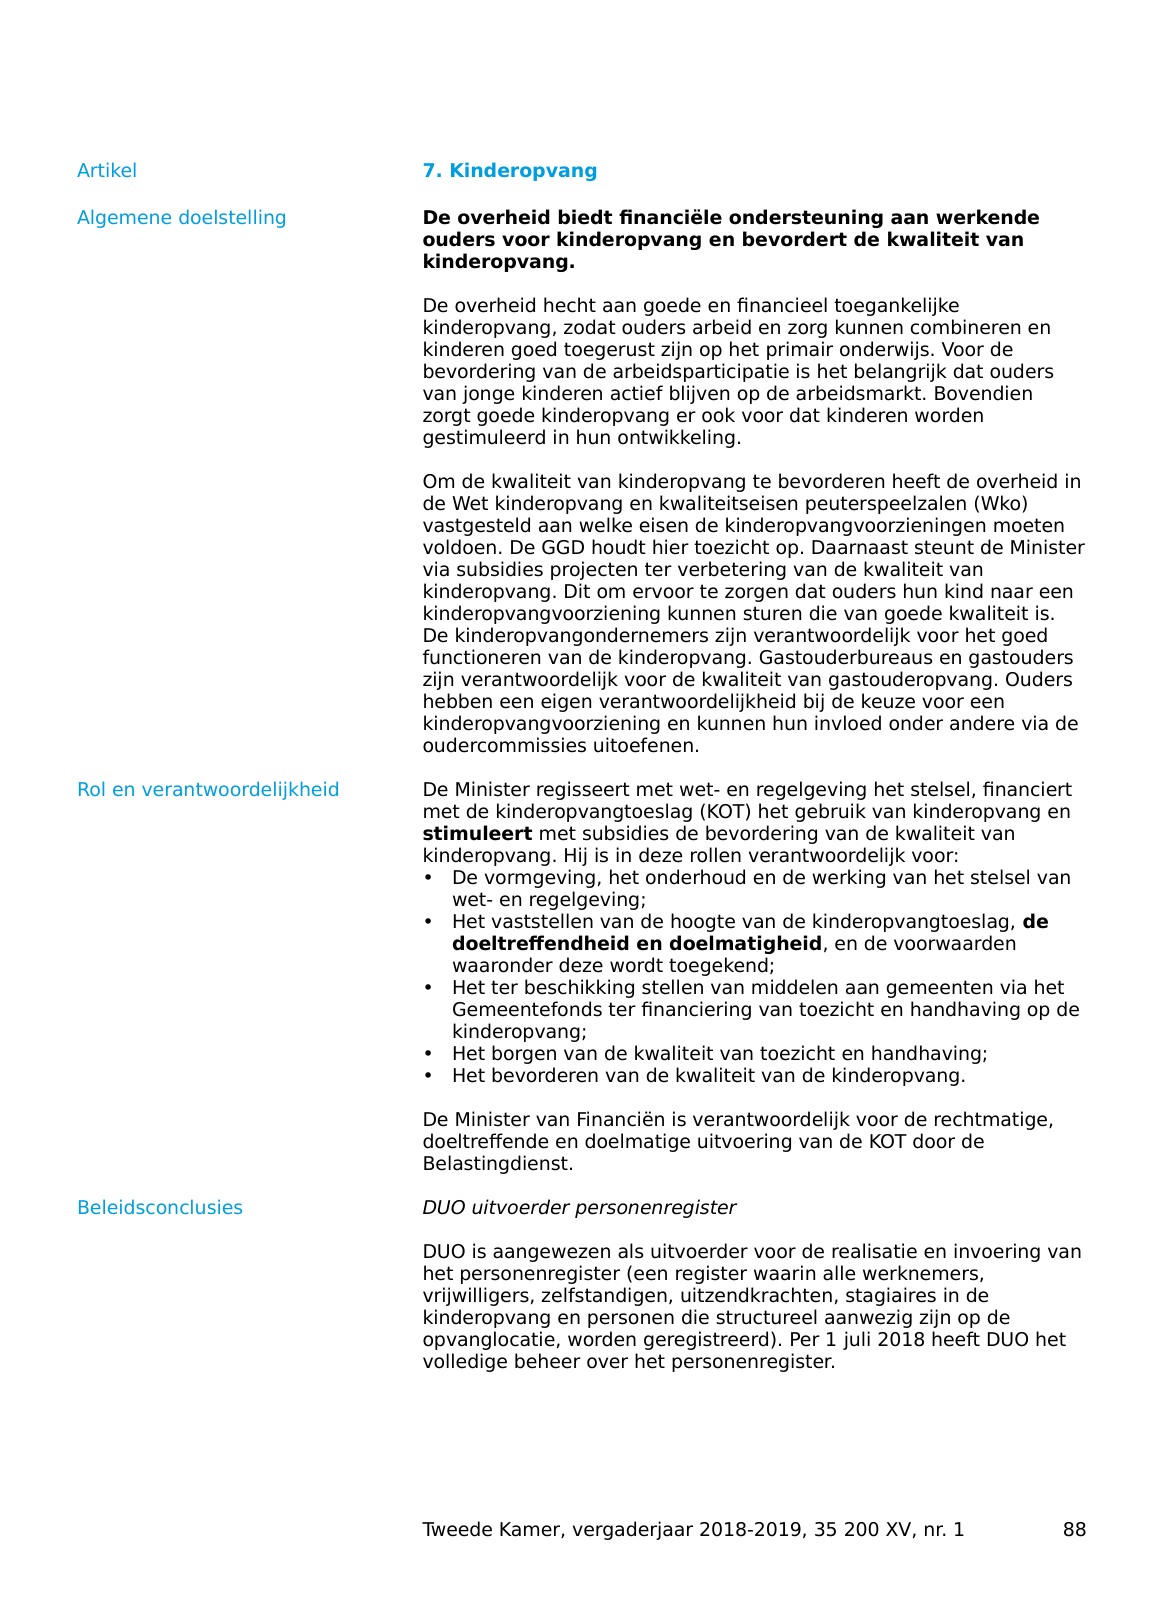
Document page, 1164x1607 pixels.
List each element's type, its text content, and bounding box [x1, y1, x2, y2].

text De overheid biedt financiële ondersteuning aan werkende ouders voor kinderopvang en bevordert de kwaliteit van kinderopvang. [422, 207, 1087, 273]
text Algemene doelstelling [77, 207, 399, 229]
text • De vormgeving, het onderhoud en de werking van het stelsel van wet- en regelgeving; [422, 867, 1087, 911]
subtitle 7. Kinderopvang [422, 160, 1087, 182]
text De Minister regisseert met wet- en regelgeving het stelsel, financiert met de kinderopvangtoeslag (KOT) het gebruik van kinderopvang en stimuleert met subsidies de bevordering van de kwaliteit van kinderopvang. Hij is in deze rollen verantwoordelijk voor: [422, 779, 1087, 867]
text Om de kwaliteit van kinderopvang te bevorderen heeft de overheid in de Wet kinderopvang en kwaliteitseisen peuterspeelzalen (Wko) vastgesteld aan welke eisen de kinderopvangvoorzieningen moeten voldoen. De GGD houdt hier toezicht op. Daarnaast steunt de Minister via subsidies projecten ter verbetering van de kwaliteit van kinderopvang. Dit om ervoor te zorgen dat ouders hun kind naar een kinderopvangvoorziening kunnen sturen die van goede kwaliteit is. De kinderopvangondernemers zijn verantwoordelijk voor het goed functioneren van de kinderopvang. Gastouderbureaus en gastouders zijn verantwoordelijk voor de kwaliteit van gastouderopvang. Ouders hebben een eigen verantwoordelijkheid bij de keuze voor een kinderopvangvoorziening en kunnen hun invloed onder andere via de oudercommissies uitoefenen. [422, 471, 1087, 757]
text Rol en verantwoordelijkheid [77, 779, 399, 801]
subtitle [77, 1219, 399, 1227]
text • Het vaststellen van de hoogte van de kinderopvangtoeslag, de doeltreffendheid en doelmatigheid, en de voorwaarden waaronder deze wordt toegekend; [422, 911, 1087, 977]
text • Het ter beschikking stellen van middelen aan gemeenten via het Gemeentefonds ter financiering van toezicht en handhaving op de kinderopvang; [422, 977, 1087, 1043]
subtitle DUO uitvoerder personenregister [422, 1197, 1087, 1219]
text DUO is aangewezen als uitvoerder voor de realisatie en invoering van het personenregister (een register waarin alle werknemers, vrijwilligers, zelfstandigen, uitzendkrachten, stagiaires in de kinderopvang en personen die structureel aanwezig zijn op de opvanglocatie, worden geregistreerd). Per 1 juli 2018 heeft DUO het volledige beheer over het personenregister. [422, 1241, 1087, 1373]
text [77, 229, 399, 237]
text De Minister van Financiën is verantwoordelijk voor de rechtmatige, doeltreffende en doelmatige uitvoering van de KOT door de Belastingdienst. [422, 1109, 1087, 1175]
subtitle [77, 182, 399, 190]
text • Het borgen van de kwaliteit van toezicht en handhaving; [422, 1043, 1087, 1065]
text De overheid hecht aan goede en financieel toegankelijke kinderopvang, zodat ouders arbeid en zorg kunnen combineren en kinderen goed toegerust zijn op het primair onderwijs. Voor de bevordering van de arbeidsparticipatie is het belangrijk dat ouders van jonge kinderen actief blijven op de arbeidsmarkt. Bovendien zorgt goede kinderopvang er ook voor dat kinderen worden gestimuleerd in hun ontwikkeling. [422, 295, 1087, 449]
text • Het bevorderen van de kwaliteit van de kinderopvang. [422, 1065, 1087, 1087]
text Beleidsconclusies [77, 1197, 399, 1219]
text Artikel [77, 160, 399, 182]
